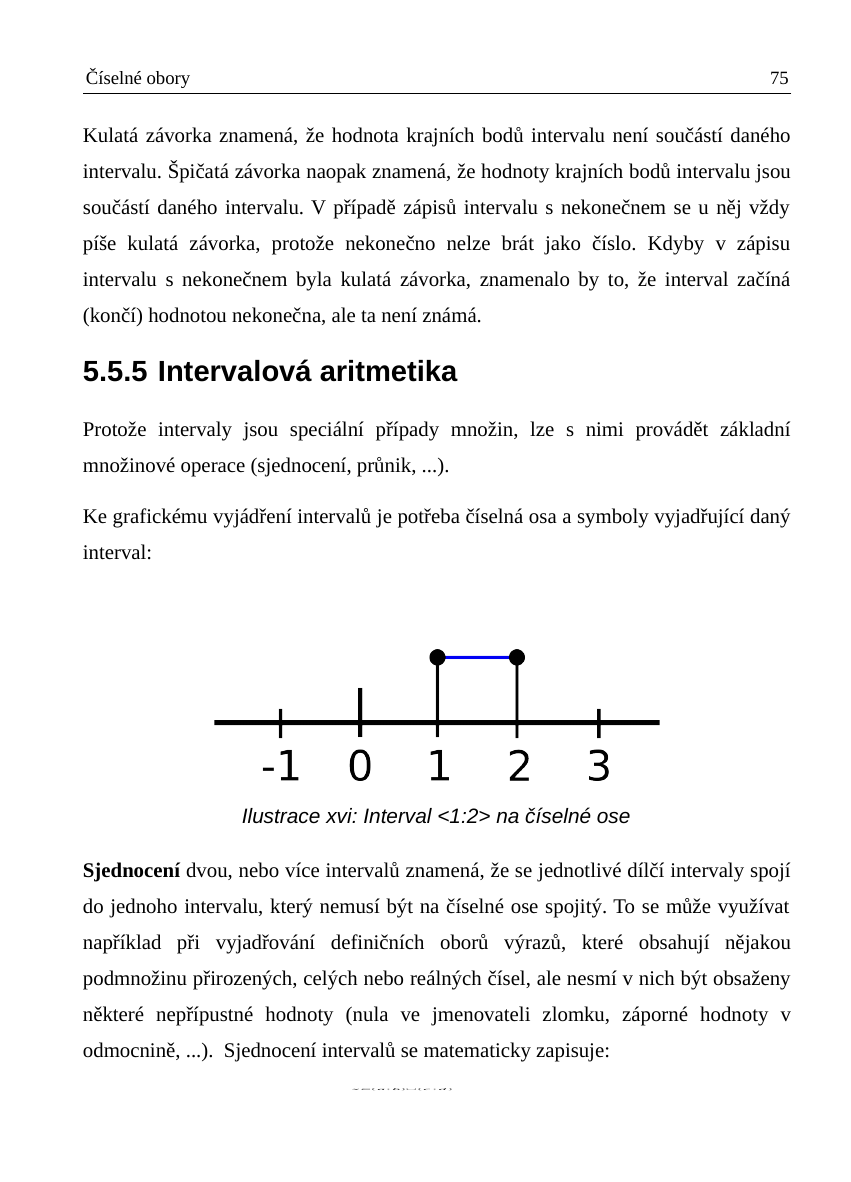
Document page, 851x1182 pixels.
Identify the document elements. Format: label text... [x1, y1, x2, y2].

text Ilustrace xvi: Interval <1:2> na číselné ose [214, 781, 660, 828]
text Kulatá závorka znamená, že hodnota krajních bodů intervalu není součástí daného intervalu. Špičatá závorka naopak znamená, že hodnoty krajních bodů intervalu jsou součástí daného intervalu. V případě zápisů intervalu s nekonečnem se u něj vždy píše kulatá závorka, protože nekonečno nelze brát jako číslo. Kdyby v zápisu intervalu s nekonečnem byla kulatá závorka, znamenalo by to, že interval začíná (končí) hodnotou nekonečna, ale ta není známá. [83, 123, 791, 327]
picture [214, 649, 660, 781]
text Ke grafickému vyjádření intervalů je potřeba číselná osa a symboly vyjadřující daný interval: [83, 503, 791, 564]
subtitle Intervalová aritmetika [83, 354, 791, 387]
text Protože intervaly jsou speciální případy množin, lze s nimi provádět základní množinové operace (sjednocení, průnik, ...). [83, 417, 791, 477]
text [214, 638, 660, 649]
text Sjednocení dvou, nebo více intervalů znamená, že se jednotlivé dílčí intervaly spojí do jednoho intervalu, který nemusí být na číselné ose spojitý. To se může využívat například při vyjadřování definičních oborů výrazů, které obsahují nějakou podmnožinu přirozených, celých nebo reálných čísel, ale nesmí v nich být obsaženy některé nepřípustné hodnoty (nula ve jmenovateli zlomku, záporné hodnoty v odmocnině, ...). Sjednocení intervalů se matematicky zapisuje: [83, 590, 791, 1062]
